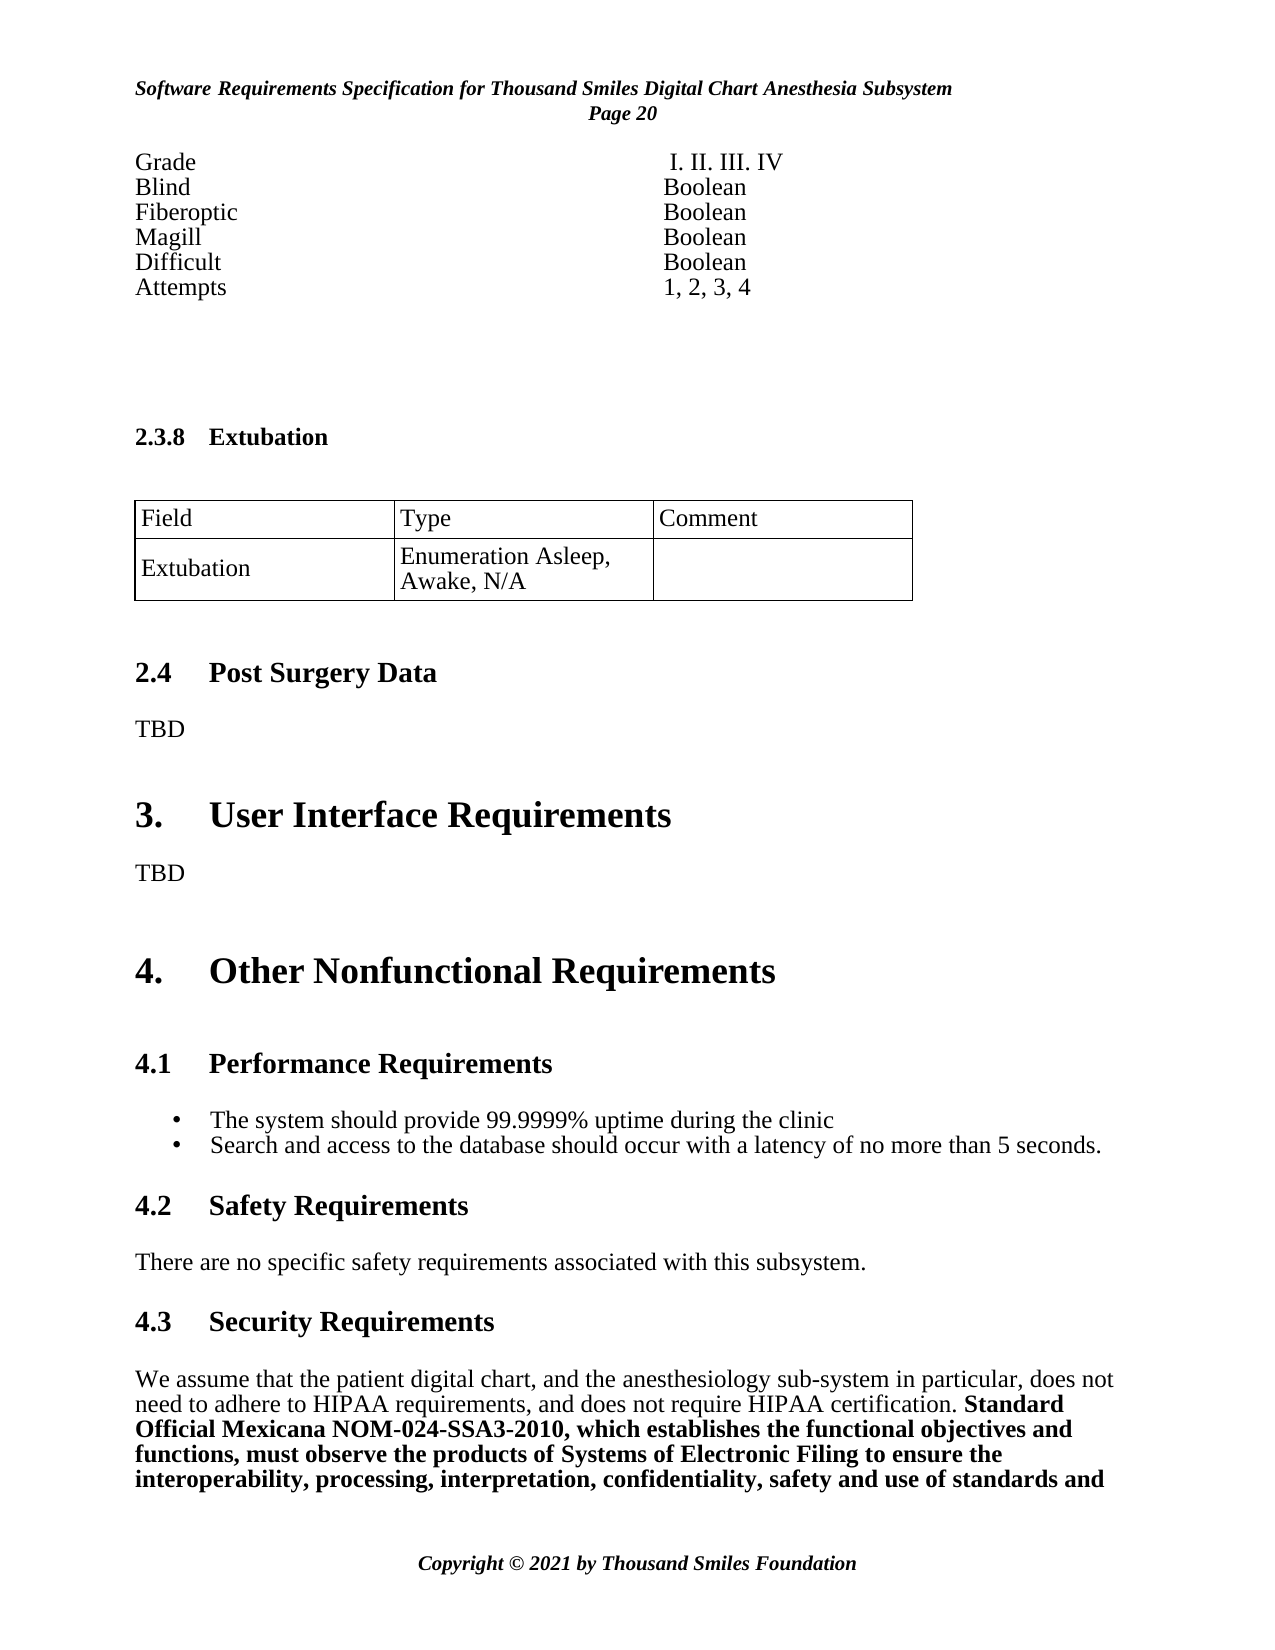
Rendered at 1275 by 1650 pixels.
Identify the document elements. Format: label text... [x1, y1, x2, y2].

table_cell Blind [135, 175, 663, 200]
table_cell [654, 539, 912, 600]
table_cell [999, 150, 1140, 175]
table_cell Magill [135, 225, 663, 250]
text TBD [135, 861, 1140, 886]
subtitle Safety Requirements [135, 1188, 1140, 1221]
table_cell [999, 225, 1140, 250]
text TBD [135, 718, 1140, 743]
table_cell [999, 250, 1140, 275]
table_header Comment [654, 501, 912, 537]
table_header Type [395, 501, 653, 537]
table_cell [999, 275, 1140, 300]
table_cell 1, 2, 3, 4 [663, 275, 999, 300]
table_cell Boolean [663, 250, 999, 275]
table_cell Grade [135, 150, 663, 175]
table_cell Fiberoptic [135, 200, 663, 225]
table_cell Enumeration Asleep, Awake, N/A [395, 539, 653, 600]
table_header Field [136, 501, 394, 537]
subtitle Performance Requirements [135, 1046, 1140, 1079]
subtitle Extubation [135, 425, 1140, 450]
subtitle Post Surgery Data [135, 655, 1140, 689]
table_cell Boolean [663, 200, 999, 225]
table_cell Attempts [135, 275, 663, 300]
text There are no specific safety requirements associated with this subsystem. [135, 1250, 1140, 1275]
table_cell Boolean [663, 175, 999, 200]
table_cell [999, 200, 1140, 225]
subtitle Other Nonfunctional Requirements [135, 948, 1140, 992]
list The system should provide 99.9999% uptime during the clinic [172, 1108, 1140, 1133]
text We assume that the patient digital chart, and the anesthesiology sub-system in particular, does not need to adhere to HIPAA requirements, and does not require HIPAA certification. Standard Official Mexicana NOM-024-SSA3-2010, which establishes the functional objectives and functions, must observe the products of Systems of Electronic Filing to ensure the interoperability, processing, interpretation, confidentiality, safety and use of standards and [135, 1367, 1140, 1492]
list Search and access to the database should occur with a latency of no more than 5 seconds. [172, 1133, 1140, 1158]
table_cell Extubation [136, 539, 394, 600]
table_cell Difficult [135, 250, 663, 275]
table_cell I. II. III. IV [663, 150, 999, 175]
table_cell [999, 175, 1140, 200]
subtitle User Interface Requirements [135, 793, 1140, 836]
table_cell Boolean [663, 225, 999, 250]
subtitle Security Requirements [135, 1304, 1140, 1338]
